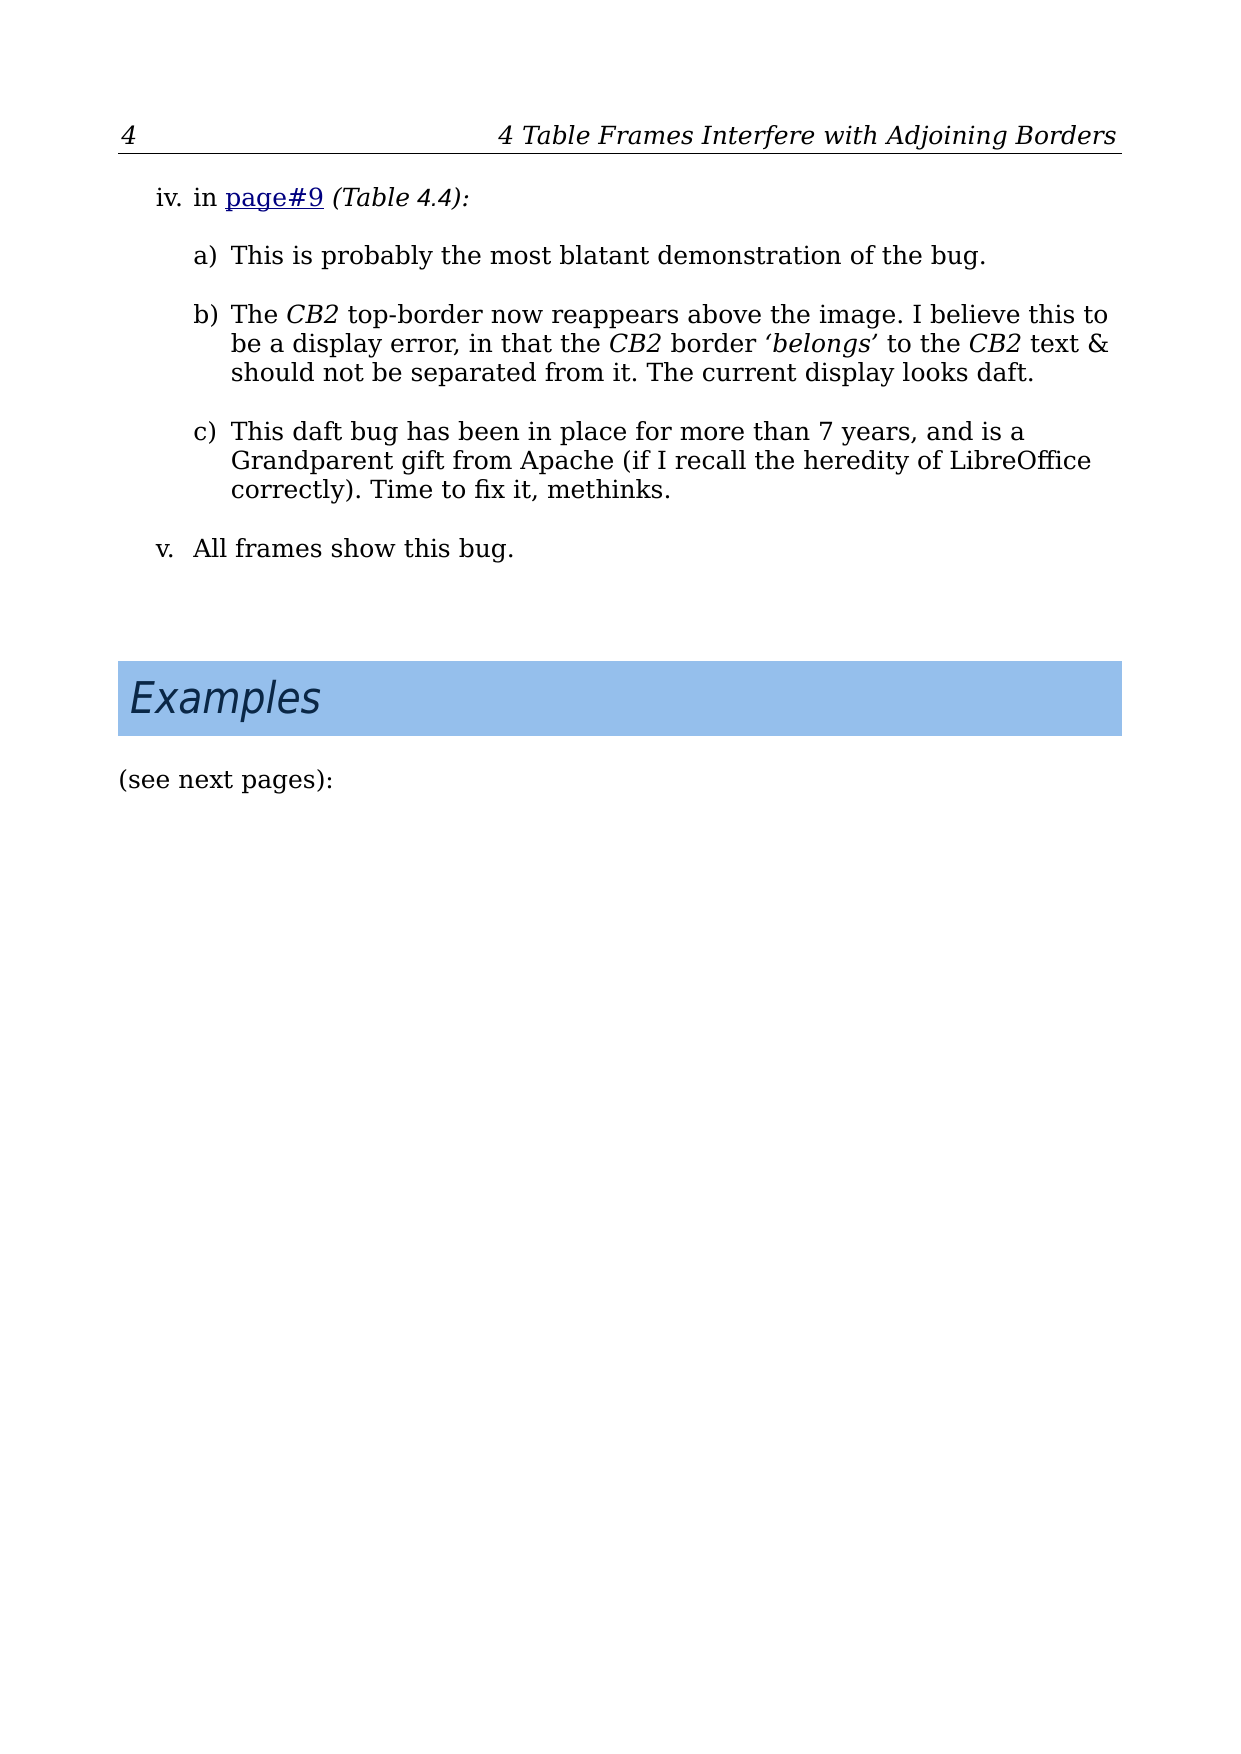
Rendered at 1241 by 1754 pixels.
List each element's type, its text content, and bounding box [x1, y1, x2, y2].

list This daft bug has been in place for more than 7 years, and is a Grandparent gift from Apache (if I recall the heredity of LibreOffice correctly). Time to fix it, methinks. [193, 417, 1122, 505]
list in page#9 (Table 4.4): [156, 183, 1122, 212]
list This is probably the most blatant demonstration of the bug. [193, 242, 1122, 271]
subtitle Examples [118, 661, 1122, 736]
list The CB2 top-border now reappears above the image. I believe this to be a display error, in that the CB2 border ‘belongs’ to the CB2 text & should not be separated from it. The current display looks daft. [193, 300, 1122, 388]
list All frames show this bug. [156, 534, 1122, 563]
text (see next pages): [118, 765, 1122, 794]
